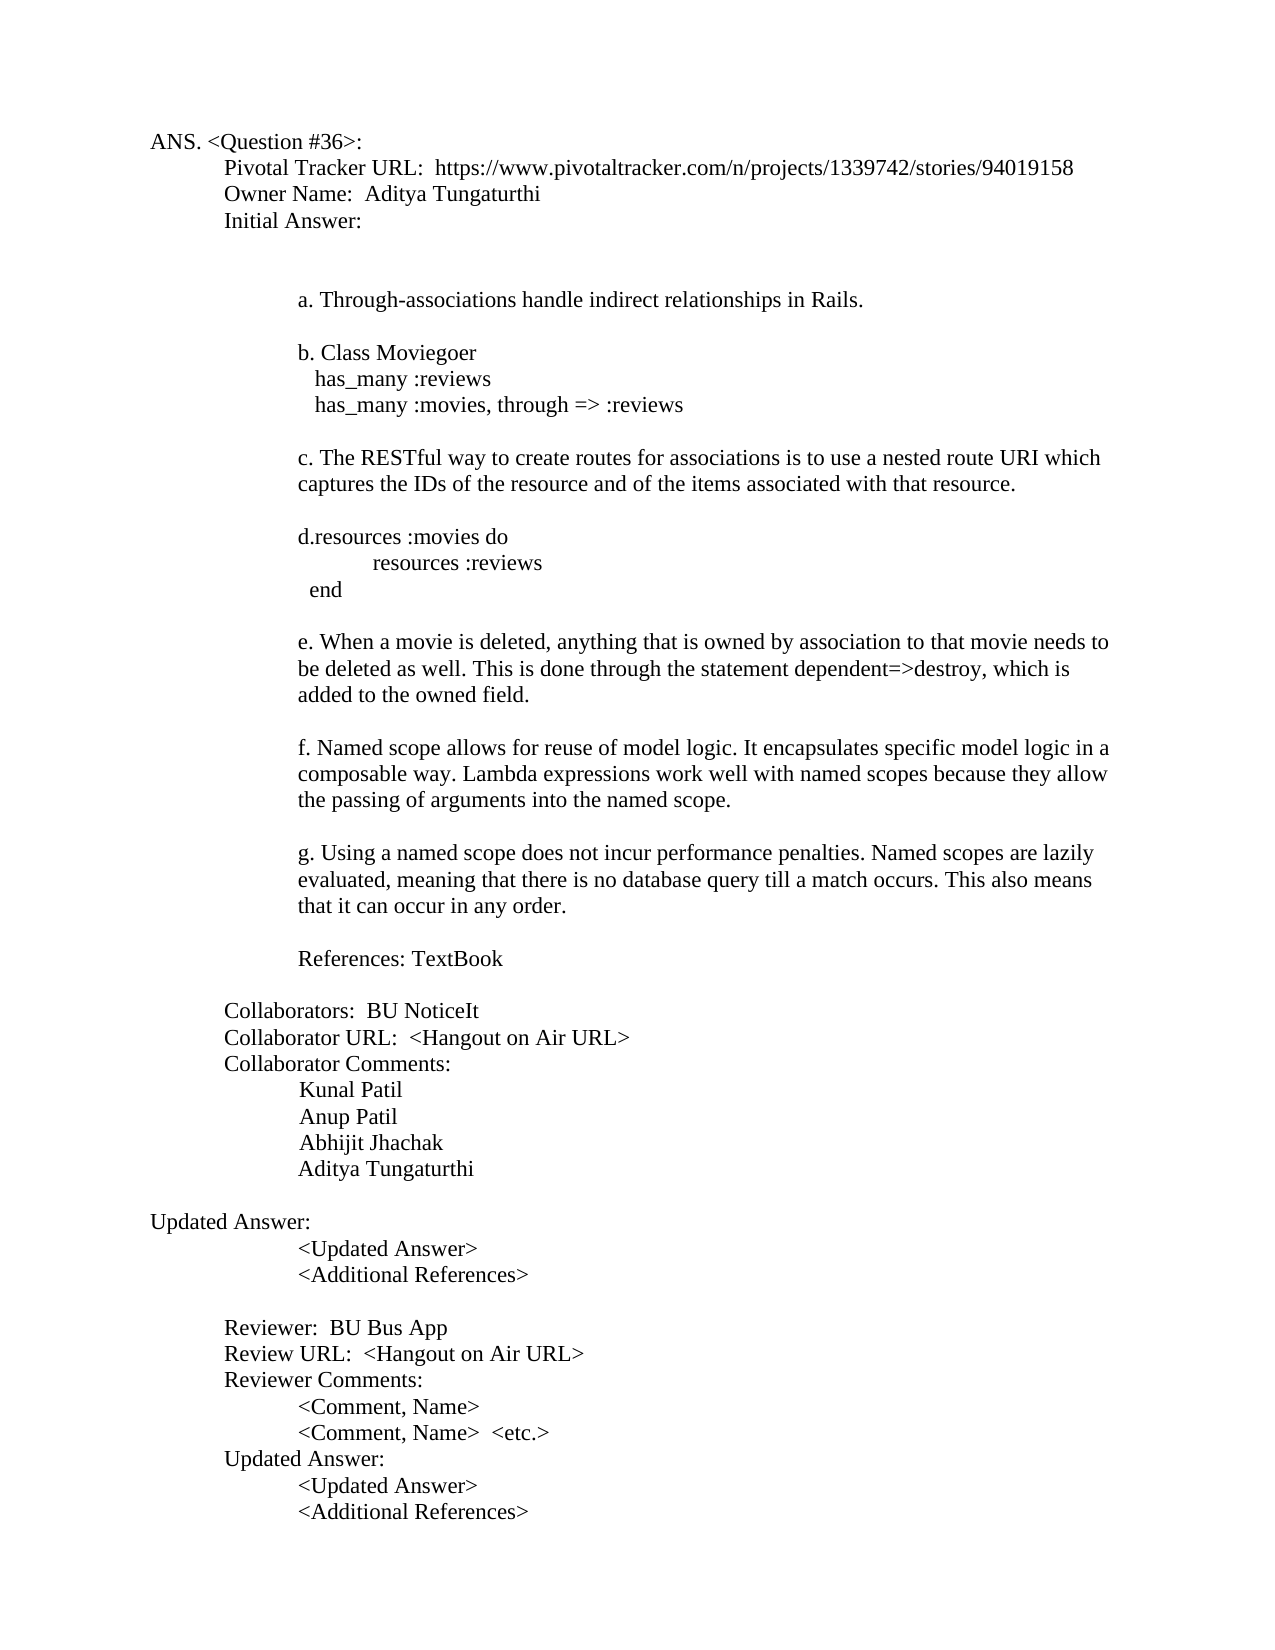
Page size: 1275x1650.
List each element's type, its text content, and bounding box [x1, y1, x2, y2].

text <Comment, Name> <etc.> [298, 1419, 1125, 1445]
text Aditya Tungaturthi [298, 1156, 1125, 1208]
text Collaborator URL: <Hangout on Air URL> [224, 1024, 1125, 1050]
text Abhijit Jhachak [224, 1129, 1125, 1156]
text Reviewer: BU Bus App [224, 1314, 1125, 1340]
text g. Using a named scope does not incur performance penalties. Named scopes are lazily evaluated, meaning that there is no database query till a match occurs. This also means that it can occur in any order. [298, 839, 1125, 918]
text Reviewer Comments: [224, 1366, 1125, 1393]
text <Updated Answer> [298, 1472, 1125, 1498]
text Updated Answer: [224, 1445, 1125, 1472]
text e. When a movie is deleted, anything that is owned by association to that movie needs to be deleted as well. This is done through the statement dependent=>destroy, which is added to the owned field. [298, 628, 1125, 707]
text Pivotal Tracker URL: https://www.pivotaltracker.com/n/projects/1339742/stories/94019158 [224, 154, 1125, 180]
text References: TextBook [298, 945, 1125, 971]
text Owner Name: Aditya Tungaturthi [224, 180, 1125, 207]
text f. Named scope allows for reuse of model logic. It encapsulates specific model logic in a composable way. Lambda expressions work well with named scopes because they allow the passing of arguments into the named scope. [298, 734, 1125, 813]
text has_many :reviews [298, 365, 1125, 391]
text has_many :movies, through => :reviews [298, 391, 1125, 418]
text Review URL: <Hangout on Air URL> [224, 1340, 1125, 1366]
text end [298, 576, 1125, 602]
text Updated Answer: [150, 1208, 1125, 1234]
text b. Class Moviegoer [298, 338, 1125, 365]
text ANS. <Question #36>: [150, 128, 1125, 154]
text <Comment, Name> [298, 1393, 1125, 1419]
text resources :reviews [298, 549, 1125, 576]
text c. The RESTful way to create routes for associations is to use a nested route URI which captures the IDs of the resource and of the items associated with that resource. [298, 444, 1125, 497]
text Collaborators: BU NoticeIt [224, 997, 1125, 1024]
text Collaborator Comments: [224, 1050, 1125, 1076]
text d.resources :movies do [298, 523, 1125, 549]
text <Additional References> [298, 1261, 1125, 1287]
text Kunal Patil [224, 1076, 1125, 1103]
text <Updated Answer> [298, 1234, 1125, 1261]
text Anup Patil [224, 1103, 1125, 1129]
text <Additional References> [298, 1498, 1125, 1524]
text a. Through-associations handle indirect relationships in Rails. [298, 286, 1125, 312]
text Initial Answer: [224, 207, 1125, 233]
